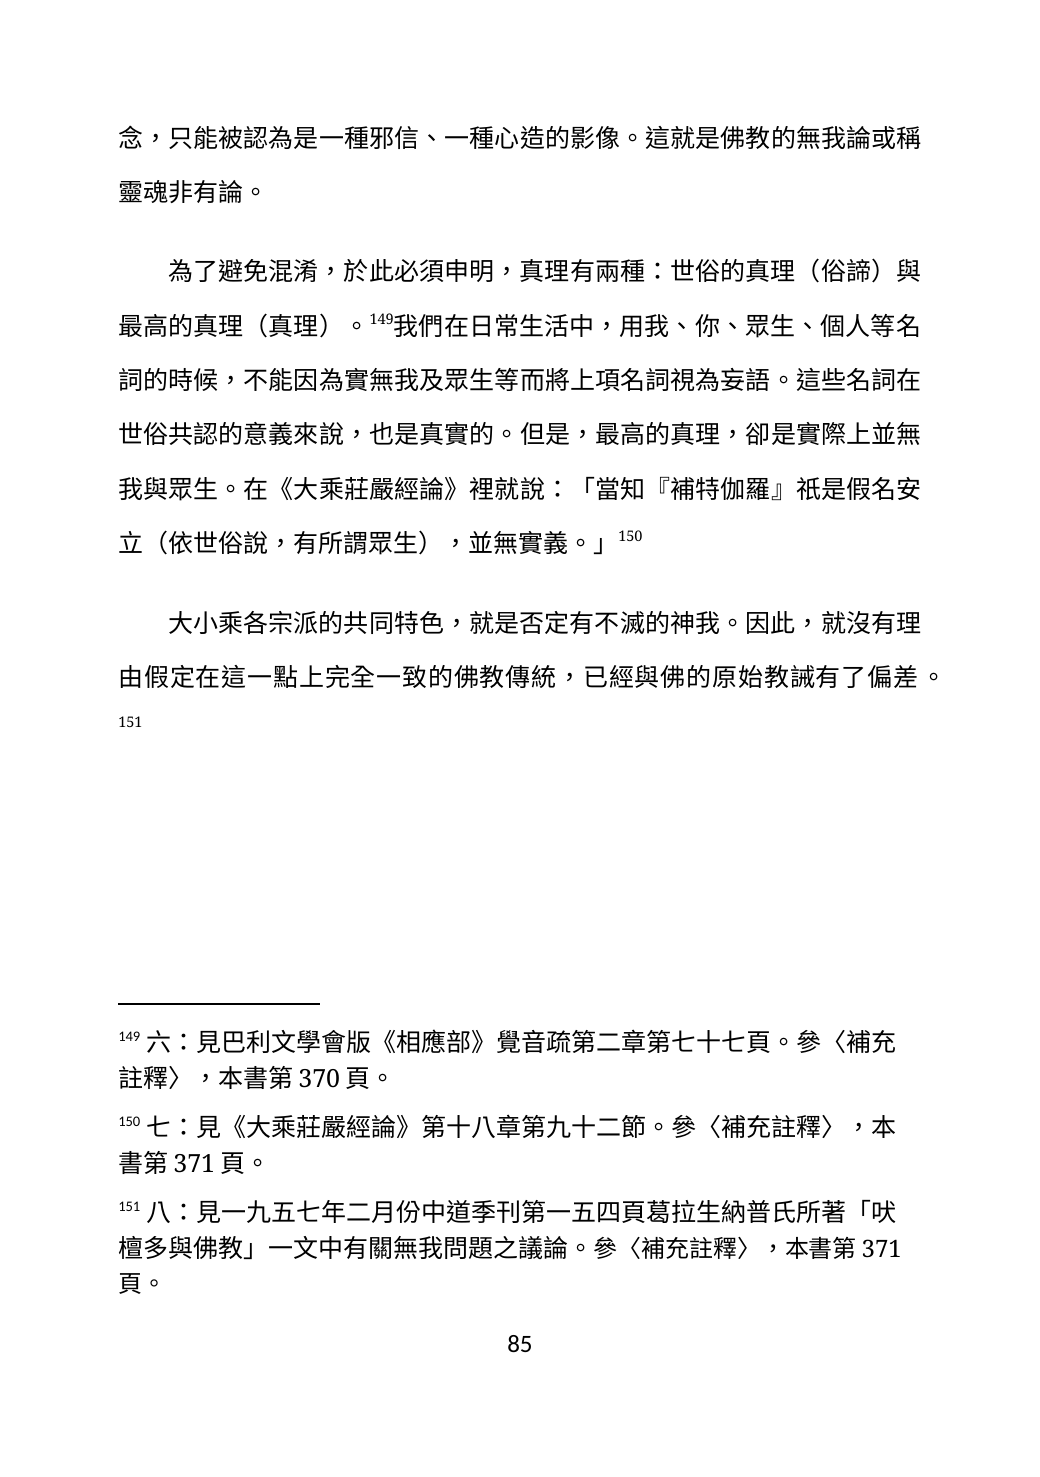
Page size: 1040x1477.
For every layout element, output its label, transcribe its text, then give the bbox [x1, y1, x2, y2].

text 念，只能被認為是一種邪信、一種心造的影像。這就是佛教的無我論或稱靈魂非有論。 [118, 118, 921, 209]
text 為了避免混淆，於此必須申明，真理有兩種：世俗的真理（俗諦）與最高的真理（真理）。我們在日常生活中，用我、你、眾生、個人等名詞的時候，不能因為實無我及眾生等而將上項名詞視為妄語。這些名詞在世俗共認的意義來說，也是真實的。但是，最高的真理，卻是實際上並無我與眾生。在《大乘莊嚴經論》裡就說：「當知『補特伽羅』祇是假名安立（依世俗說，有所謂眾生），並無實義。」 [118, 252, 921, 560]
text 大小乘各宗派的共同特色，就是否定有不滅的神我。因此，就沒有理由假定在這一點上完全一致的佛教傳統，已經與佛的原始教誡有了偏差。 [118, 603, 921, 746]
text 七：見《大乘莊嚴經論》第十八章第九十二節。參〈補充註釋〉，本書第371頁。 [118, 1107, 921, 1179]
text 八：見一九五七年二月份中道季刊第一五四頁葛拉生納普氏所著「吠檀多與佛教」一文中有關無我問題之議論。參〈補充註釋〉，本書第371頁。 [118, 1192, 921, 1299]
text 六：見巴利文學會版《相應部》覺音疏第二章第七十七頁。參〈補充註釋〉，本書第370頁。 [118, 1022, 921, 1094]
